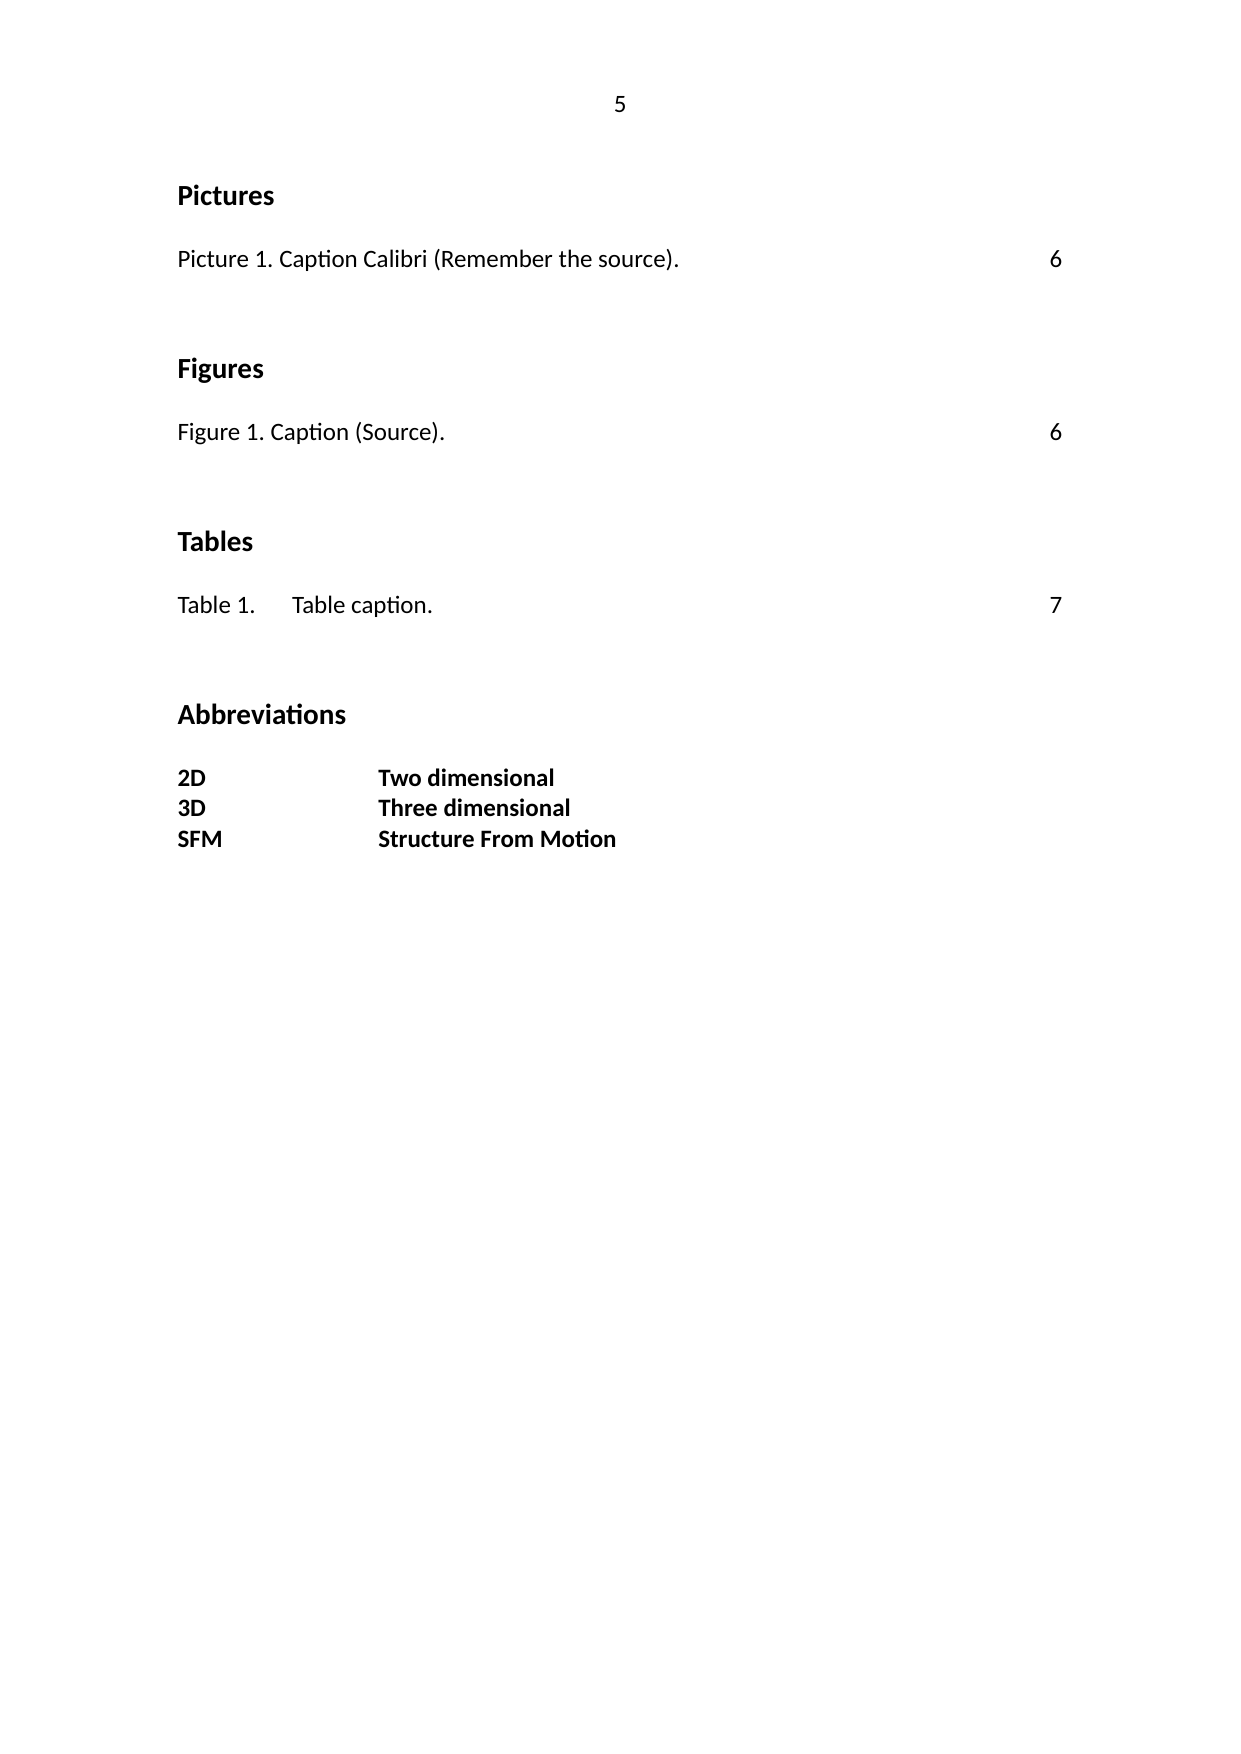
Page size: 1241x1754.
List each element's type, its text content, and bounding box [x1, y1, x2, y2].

text SFM Structure From Motion [177, 823, 1063, 854]
text 2D Two dimensional [177, 762, 1063, 793]
text Table 1. Table caption. 7 [177, 589, 1063, 620]
subtitle Tables [177, 523, 1063, 559]
subtitle Abbreviations [177, 696, 1063, 732]
text Picture 1. Caption Calibri (Remember the source). 6 [177, 243, 1063, 274]
subtitle Figures [177, 350, 1063, 386]
text Figure 1. Caption (Source). 6 [177, 416, 1063, 447]
text 3D Three dimensional [177, 793, 1063, 823]
subtitle Pictures [177, 177, 1063, 213]
